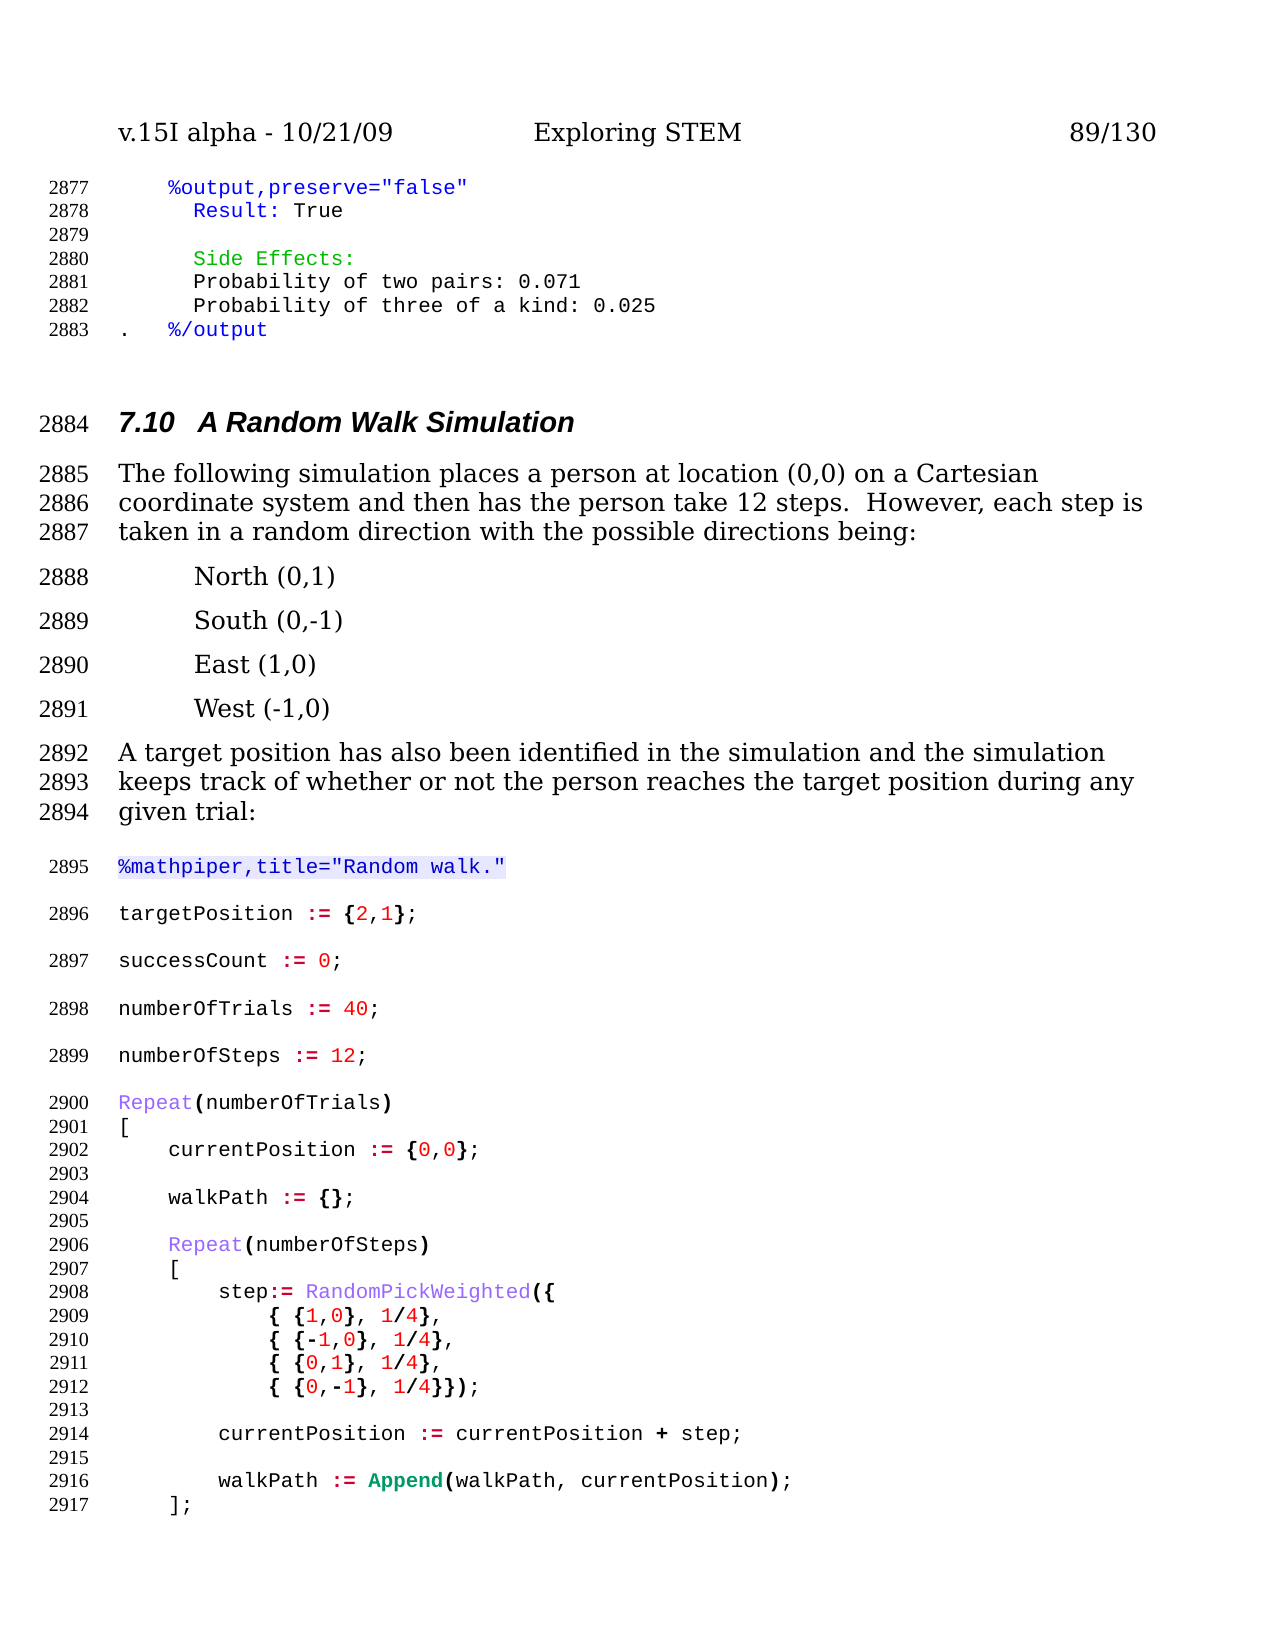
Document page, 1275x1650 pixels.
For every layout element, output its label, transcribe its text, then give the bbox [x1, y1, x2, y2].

text ]; [118, 1494, 1157, 1518]
text { {1,0}, 1/4}, [118, 1305, 1157, 1328]
text %mathpiper,title="Random walk." [118, 856, 1157, 879]
text numberOfSteps := 12; [118, 1045, 1157, 1068]
text { {0,-1}, 1/4}}); [118, 1376, 1157, 1399]
text [ [118, 1116, 1157, 1139]
text { {0,1}, 1/4}, [118, 1352, 1157, 1376]
text South (0,-1) [193, 606, 1157, 635]
text successCount := 0; [118, 950, 1157, 974]
text A target position has also been identified in the simulation and the simulation keeps track of whether or not the person reaches the target position during any given trial: [118, 738, 1157, 826]
text . %/output [118, 319, 1157, 342]
text step:= RandomPickWeighted({ [118, 1281, 1157, 1305]
text Probability of three of a kind: 0.025 [118, 295, 1157, 319]
text East (1,0) [193, 650, 1157, 679]
text Probability of two pairs: 0.071 [118, 271, 1157, 295]
text Result: True [118, 200, 1157, 224]
text %output,preserve="false" [118, 177, 1157, 200]
text currentPosition := currentPosition + step; [118, 1423, 1157, 1447]
text [ [118, 1258, 1157, 1281]
text currentPosition := {0,0}; [118, 1139, 1157, 1163]
subtitle A Random Walk Simulation [118, 405, 1157, 438]
text West (-1,0) [193, 694, 1157, 723]
text The following simulation places a person at location (0,0) on a Cartesian coordinate system and then has the person take 12 steps. However, each step is taken in a random direction with the possible directions being: [118, 459, 1157, 547]
text North (0,1) [193, 562, 1157, 591]
text Repeat(numberOfTrials) [118, 1092, 1157, 1116]
text Side Effects: [118, 248, 1157, 271]
text walkPath := Append(walkPath, currentPosition); [118, 1470, 1157, 1494]
text { {-1,0}, 1/4}, [118, 1328, 1157, 1352]
text numberOfTrials := 40; [118, 997, 1157, 1021]
text Repeat(numberOfSteps) [118, 1234, 1157, 1258]
text targetPosition := {2,1}; [118, 903, 1157, 927]
text walkPath := {}; [118, 1187, 1157, 1210]
